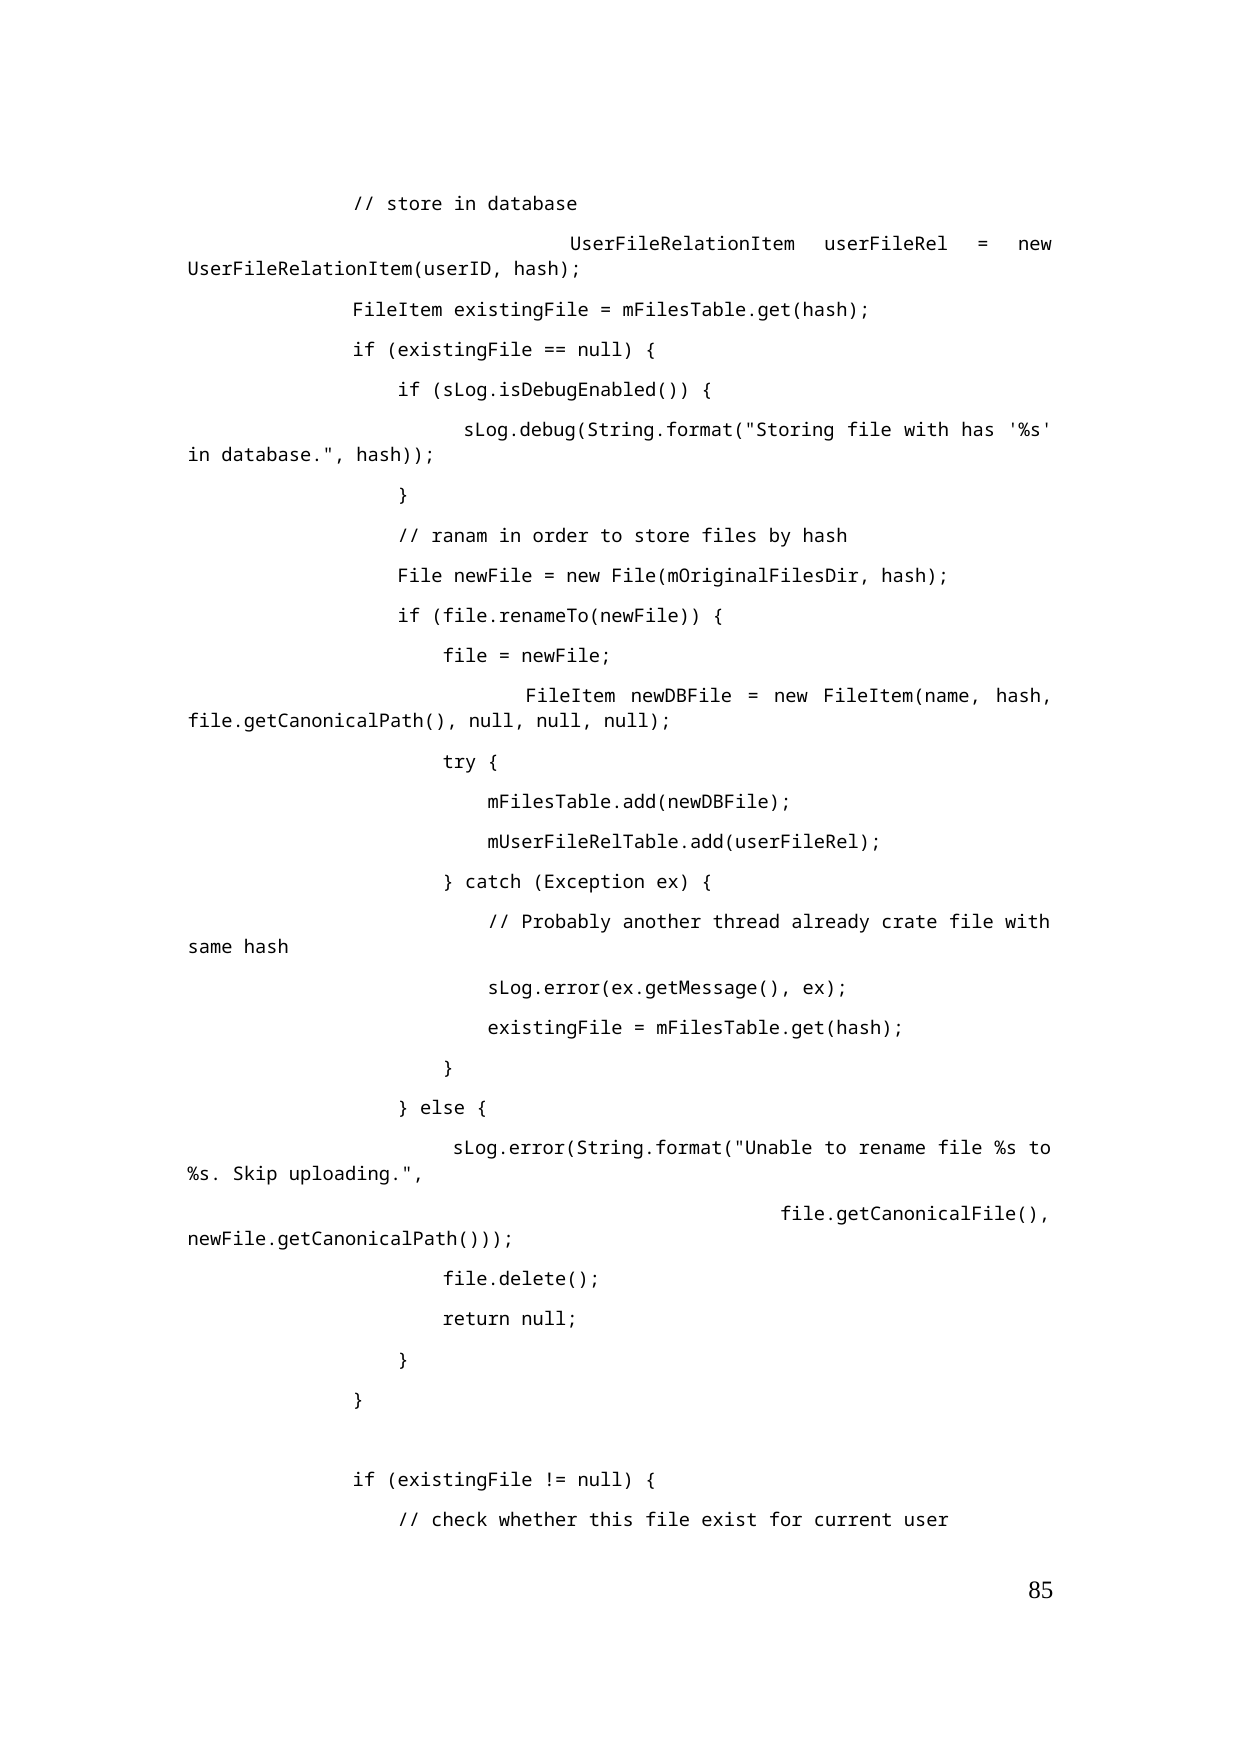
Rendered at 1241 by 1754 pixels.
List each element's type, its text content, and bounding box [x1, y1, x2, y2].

text // ranam in order to store files by hash [187, 522, 1053, 547]
text try { [187, 748, 1053, 773]
text // check whether this file exist for current user [187, 1506, 1053, 1532]
text } else { [187, 1094, 1053, 1120]
text if (sLog.isDebugEnabled()) { [187, 376, 1053, 402]
text if (existingFile != null) { [187, 1466, 1053, 1492]
text FileItem existingFile = mFilesTable.get(hash); [187, 296, 1053, 321]
text } [187, 1346, 1053, 1371]
text mFilesTable.add(newDBFile); [187, 788, 1053, 813]
text } [187, 1054, 1053, 1080]
text sLog.error(String.format("Unable to rename file %s to %s. Skip uploading.", [187, 1134, 1053, 1185]
text File newFile = new File(mOriginalFilesDir, hash); [187, 562, 1053, 587]
text file.delete(); [187, 1266, 1053, 1291]
text FileItem newDBFile = new FileItem(name, hash, file.getCanonicalPath(), null, null, null); [187, 682, 1053, 733]
text if (existingFile == null) { [187, 336, 1053, 361]
text existingFile = mFilesTable.get(hash); [187, 1014, 1053, 1039]
text UserFileRelationItem userFileRel = new UserFileRelationItem(userID, hash); [187, 230, 1053, 281]
text sLog.debug(String.format("Storing file with has '%s' in database.", hash)); [187, 416, 1053, 467]
text } [187, 1386, 1053, 1411]
text sLog.error(ex.getMessage(), ex); [187, 974, 1053, 999]
text file = newFile; [187, 642, 1053, 668]
text } catch (Exception ex) { [187, 868, 1053, 894]
text // store in database [187, 190, 1053, 216]
text mUserFileRelTable.add(userFileRel); [187, 828, 1053, 854]
text } [187, 482, 1053, 507]
text file.getCanonicalFile(), newFile.getCanonicalPath())); [187, 1200, 1053, 1251]
text return null; [187, 1306, 1053, 1331]
text if (file.renameTo(newFile)) { [187, 602, 1053, 628]
text // Probably another thread already crate file with same hash [187, 908, 1053, 959]
